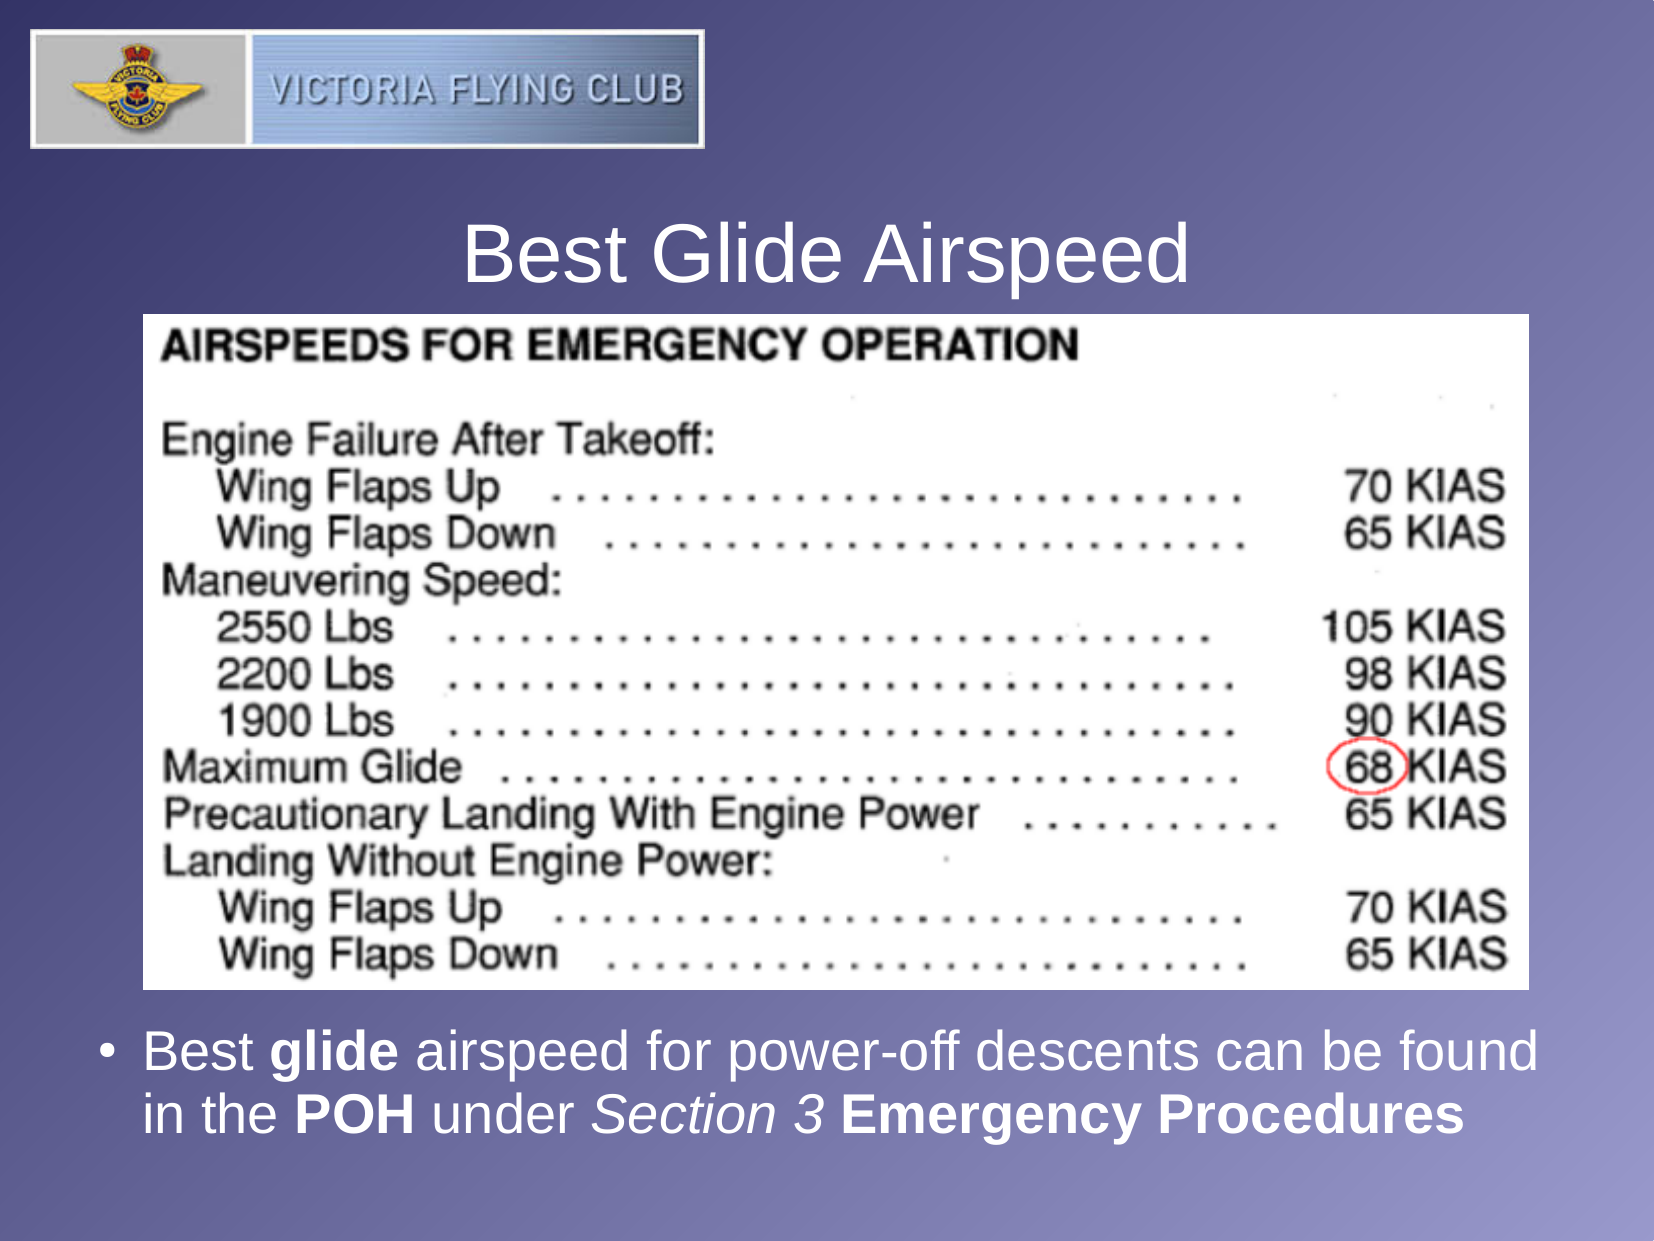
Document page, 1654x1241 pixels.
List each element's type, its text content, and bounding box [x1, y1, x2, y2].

picture [30, 29, 705, 149]
picture [143, 314, 1529, 990]
title Best Glide Airspeed [82, 149, 1571, 357]
list Best glide airspeed for power-off descents can be found in the POH under Section 3 Emergency Procedures [82, 1019, 1571, 1200]
